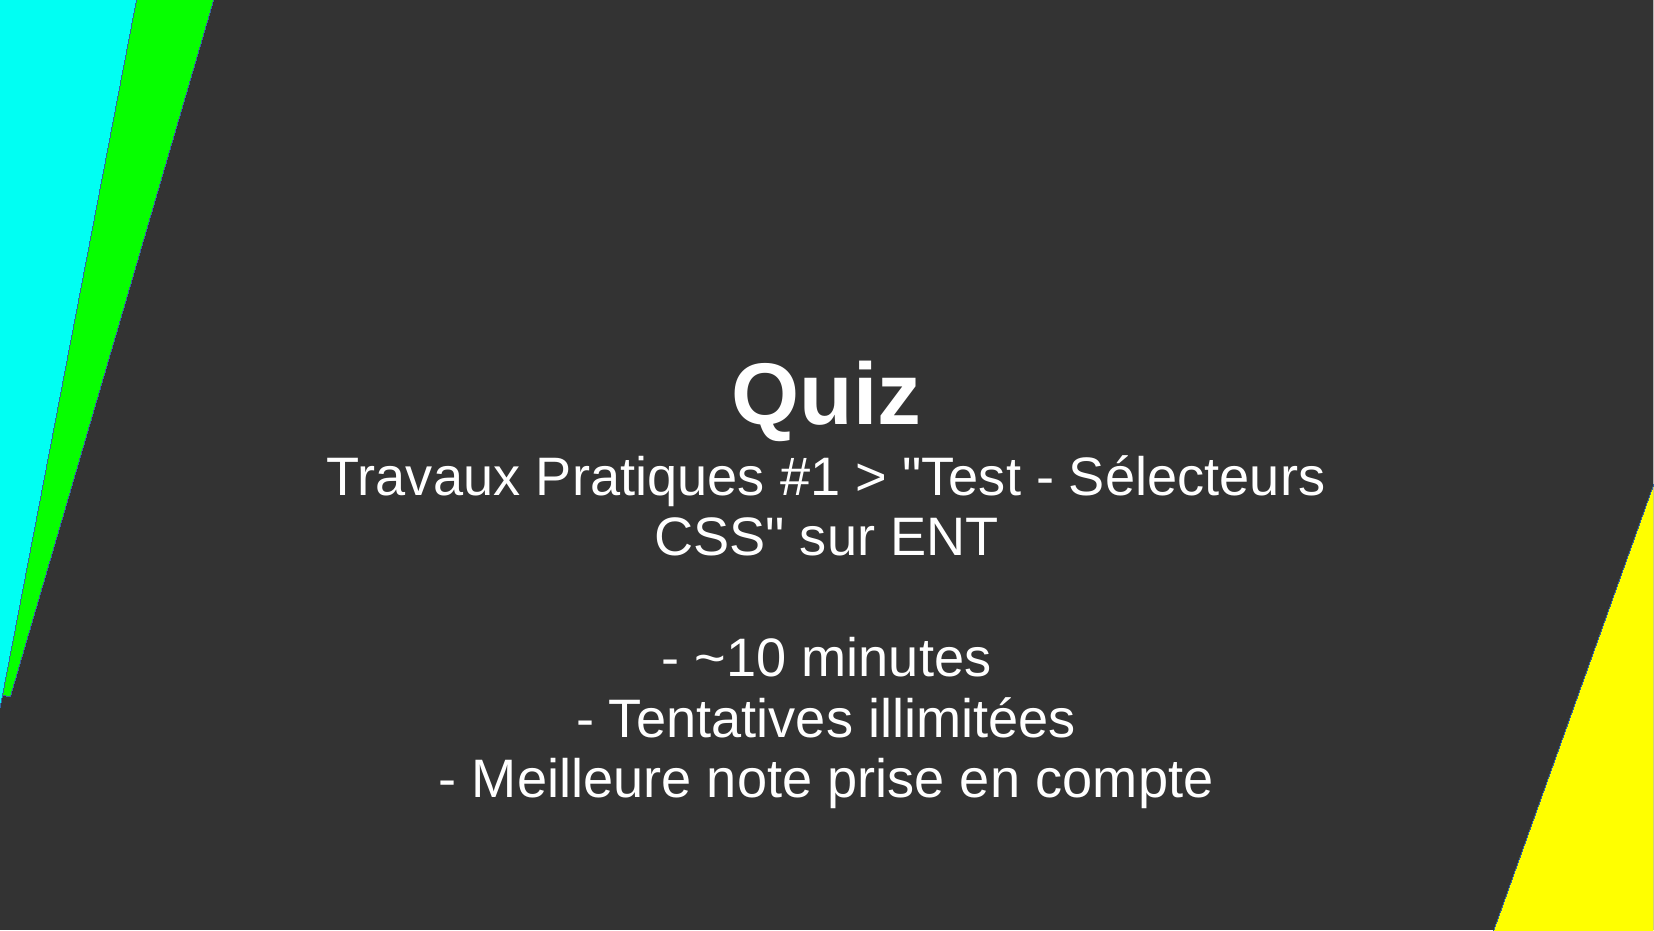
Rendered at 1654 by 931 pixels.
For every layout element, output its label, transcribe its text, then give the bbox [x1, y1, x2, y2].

text_box [0, 0, 214, 708]
title Quiz [52, 345, 1622, 444]
text_box [1493, 483, 1654, 931]
title Travaux Pratiques #1 > "Test - Sélecteurs CSS" sur ENT - ~10 minutes - Tentatives illimitées - Meilleure note prise en compte [286, 446, 1368, 810]
